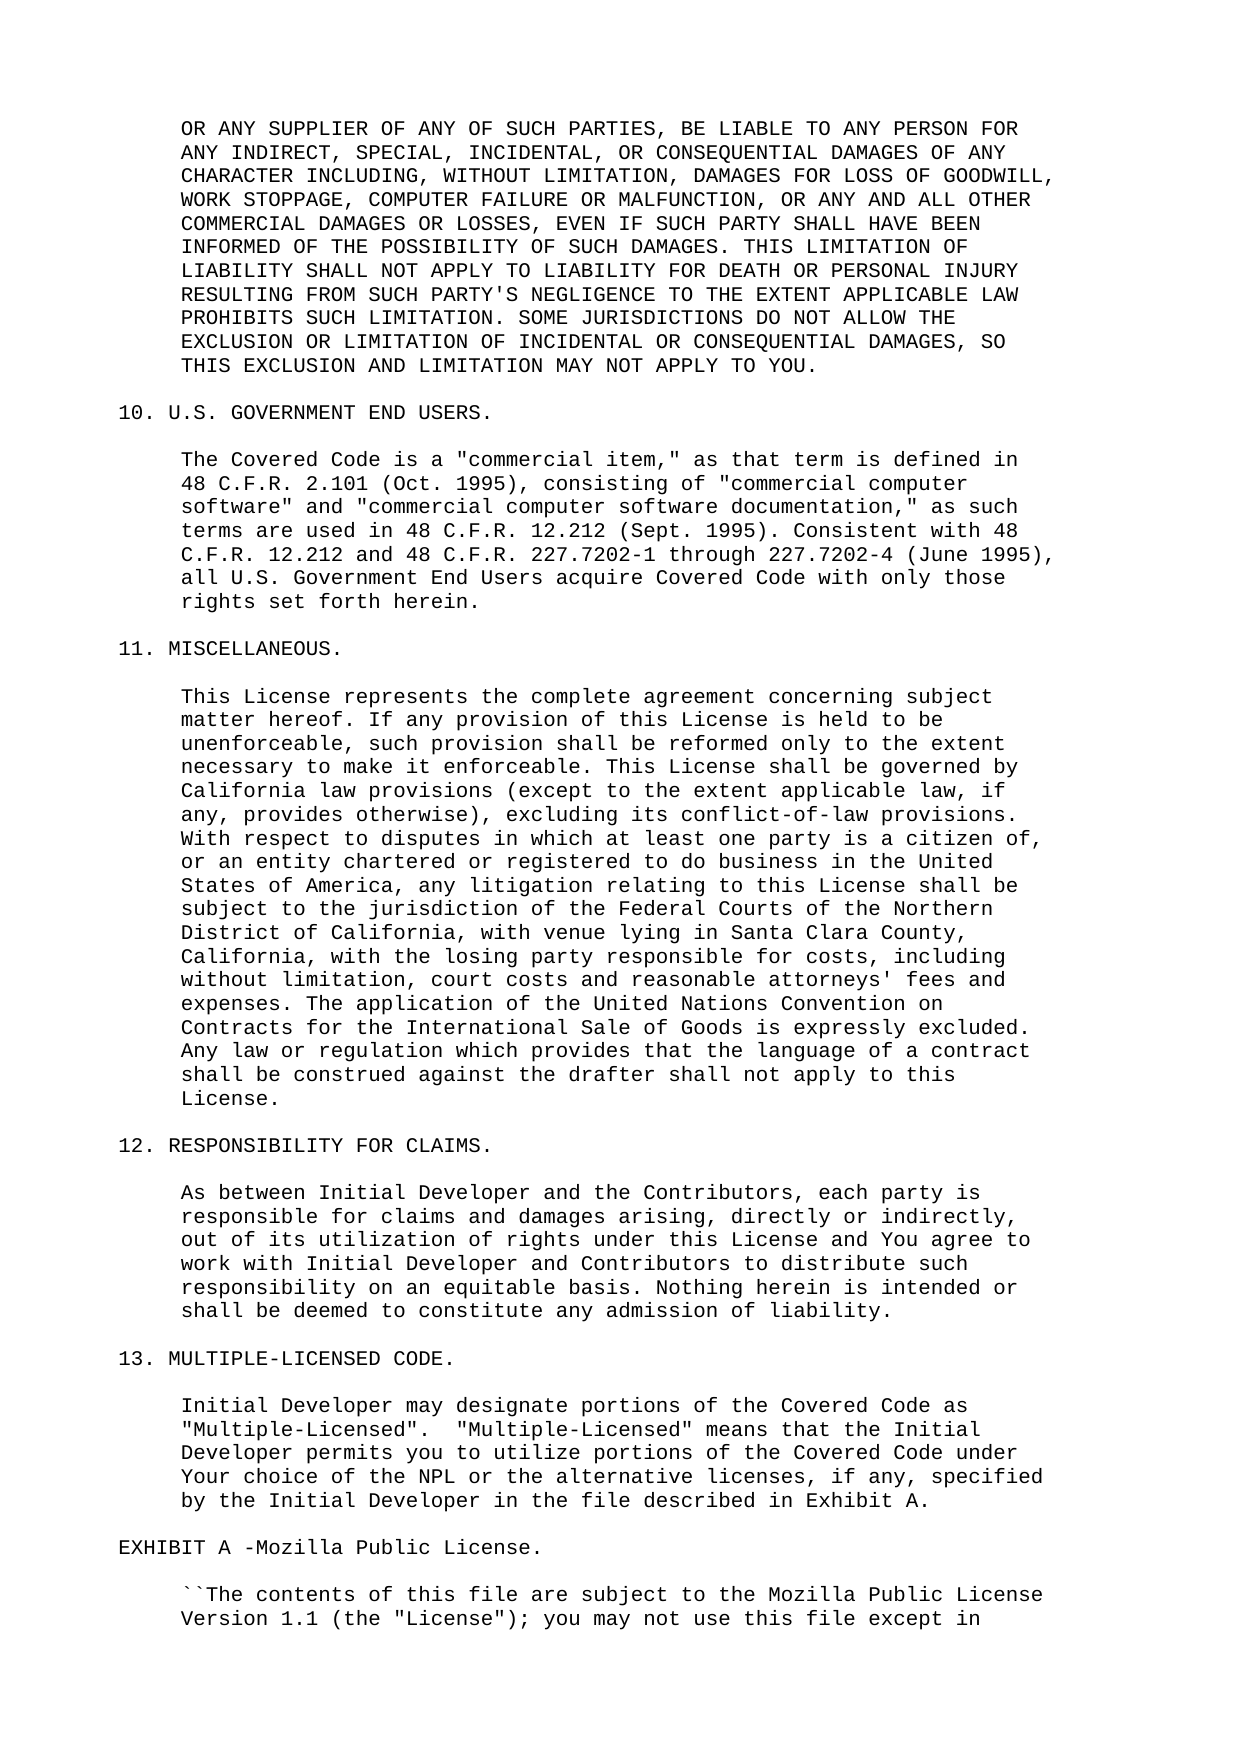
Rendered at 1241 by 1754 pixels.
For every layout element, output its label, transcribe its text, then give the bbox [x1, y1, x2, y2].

text OR ANY SUPPLIER OF ANY OF SUCH PARTIES, BE LIABLE TO ANY PERSON FOR [118, 118, 1122, 142]
text California, with the losing party responsible for costs, including [118, 946, 1122, 969]
text 11. MISCELLANEOUS. [118, 638, 1122, 662]
text all U.S. Government End Users acquire Covered Code with only those [118, 567, 1122, 591]
text District of California, with venue lying in Santa Clara County, [118, 922, 1122, 946]
text INFORMED OF THE POSSIBILITY OF SUCH DAMAGES. THIS LIMITATION OF [118, 236, 1122, 260]
text terms are used in 48 C.F.R. 12.212 (Sept. 1995). Consistent with 48 [118, 520, 1122, 544]
text Any law or regulation which provides that the language of a contract [118, 1040, 1122, 1064]
text The Covered Code is a "commercial item," as that term is defined in [118, 449, 1122, 473]
text or an entity chartered or registered to do business in the United [118, 851, 1122, 875]
text States of America, any litigation relating to this License shall be [118, 875, 1122, 898]
text 10. U.S. GOVERNMENT END USERS. [118, 402, 1122, 426]
text ``The contents of this file are subject to the Mozilla Public License [118, 1584, 1122, 1608]
text responsibility on an equitable basis. Nothing herein is intended or [118, 1277, 1122, 1300]
text LIABILITY SHALL NOT APPLY TO LIABILITY FOR DEATH OR PERSONAL INJURY [118, 260, 1122, 284]
text Developer permits you to utilize portions of the Covered Code under [118, 1442, 1122, 1466]
text responsible for claims and damages arising, directly or indirectly, [118, 1206, 1122, 1229]
text C.F.R. 12.212 and 48 C.F.R. 227.7202-1 through 227.7202-4 (June 1995), [118, 544, 1122, 567]
text any, provides otherwise), excluding its conflict-of-law provisions. [118, 804, 1122, 827]
text "Multiple-Licensed". "Multiple-Licensed" means that the Initial [118, 1419, 1122, 1442]
text out of its utilization of rights under this License and You agree to [118, 1229, 1122, 1253]
text COMMERCIAL DAMAGES OR LOSSES, EVEN IF SUCH PARTY SHALL HAVE BEEN [118, 213, 1122, 236]
text License. [118, 1088, 1122, 1111]
text matter hereof. If any provision of this License is held to be [118, 709, 1122, 733]
text Contracts for the International Sale of Goods is expressly excluded. [118, 1017, 1122, 1040]
text rights set forth herein. [118, 591, 1122, 615]
text unenforceable, such provision shall be reformed only to the extent [118, 733, 1122, 757]
text 12. RESPONSIBILITY FOR CLAIMS. [118, 1135, 1122, 1158]
text Version 1.1 (the "License"); you may not use this file except in [118, 1608, 1122, 1631]
text ANY INDIRECT, SPECIAL, INCIDENTAL, OR CONSEQUENTIAL DAMAGES OF ANY [118, 142, 1122, 165]
text THIS EXCLUSION AND LIMITATION MAY NOT APPLY TO YOU. [118, 354, 1122, 378]
text shall be deemed to constitute any admission of liability. [118, 1300, 1122, 1324]
text EXCLUSION OR LIMITATION OF INCIDENTAL OR CONSEQUENTIAL DAMAGES, SO [118, 331, 1122, 354]
text This License represents the complete agreement concerning subject [118, 686, 1122, 709]
text Your choice of the NPL or the alternative licenses, if any, specified [118, 1466, 1122, 1489]
text As between Initial Developer and the Contributors, each party is [118, 1182, 1122, 1206]
text work with Initial Developer and Contributors to distribute such [118, 1253, 1122, 1277]
text Initial Developer may designate portions of the Covered Code as [118, 1395, 1122, 1419]
text EXHIBIT A -Mozilla Public License. [118, 1537, 1122, 1561]
text 13. MULTIPLE-LICENSED CODE. [118, 1348, 1122, 1371]
text California law provisions (except to the extent applicable law, if [118, 780, 1122, 804]
text 48 C.F.R. 2.101 (Oct. 1995), consisting of "commercial computer [118, 473, 1122, 496]
text software" and "commercial computer software documentation," as such [118, 496, 1122, 520]
text With respect to disputes in which at least one party is a citizen of, [118, 827, 1122, 851]
text shall be construed against the drafter shall not apply to this [118, 1064, 1122, 1088]
text expenses. The application of the United Nations Convention on [118, 993, 1122, 1017]
text without limitation, court costs and reasonable attorneys' fees and [118, 969, 1122, 993]
text by the Initial Developer in the file described in Exhibit A. [118, 1489, 1122, 1513]
text RESULTING FROM SUCH PARTY'S NEGLIGENCE TO THE EXTENT APPLICABLE LAW [118, 284, 1122, 307]
text WORK STOPPAGE, COMPUTER FAILURE OR MALFUNCTION, OR ANY AND ALL OTHER [118, 189, 1122, 213]
text CHARACTER INCLUDING, WITHOUT LIMITATION, DAMAGES FOR LOSS OF GOODWILL, [118, 165, 1122, 189]
text PROHIBITS SUCH LIMITATION. SOME JURISDICTIONS DO NOT ALLOW THE [118, 307, 1122, 331]
text subject to the jurisdiction of the Federal Courts of the Northern [118, 898, 1122, 922]
text necessary to make it enforceable. This License shall be governed by [118, 757, 1122, 780]
